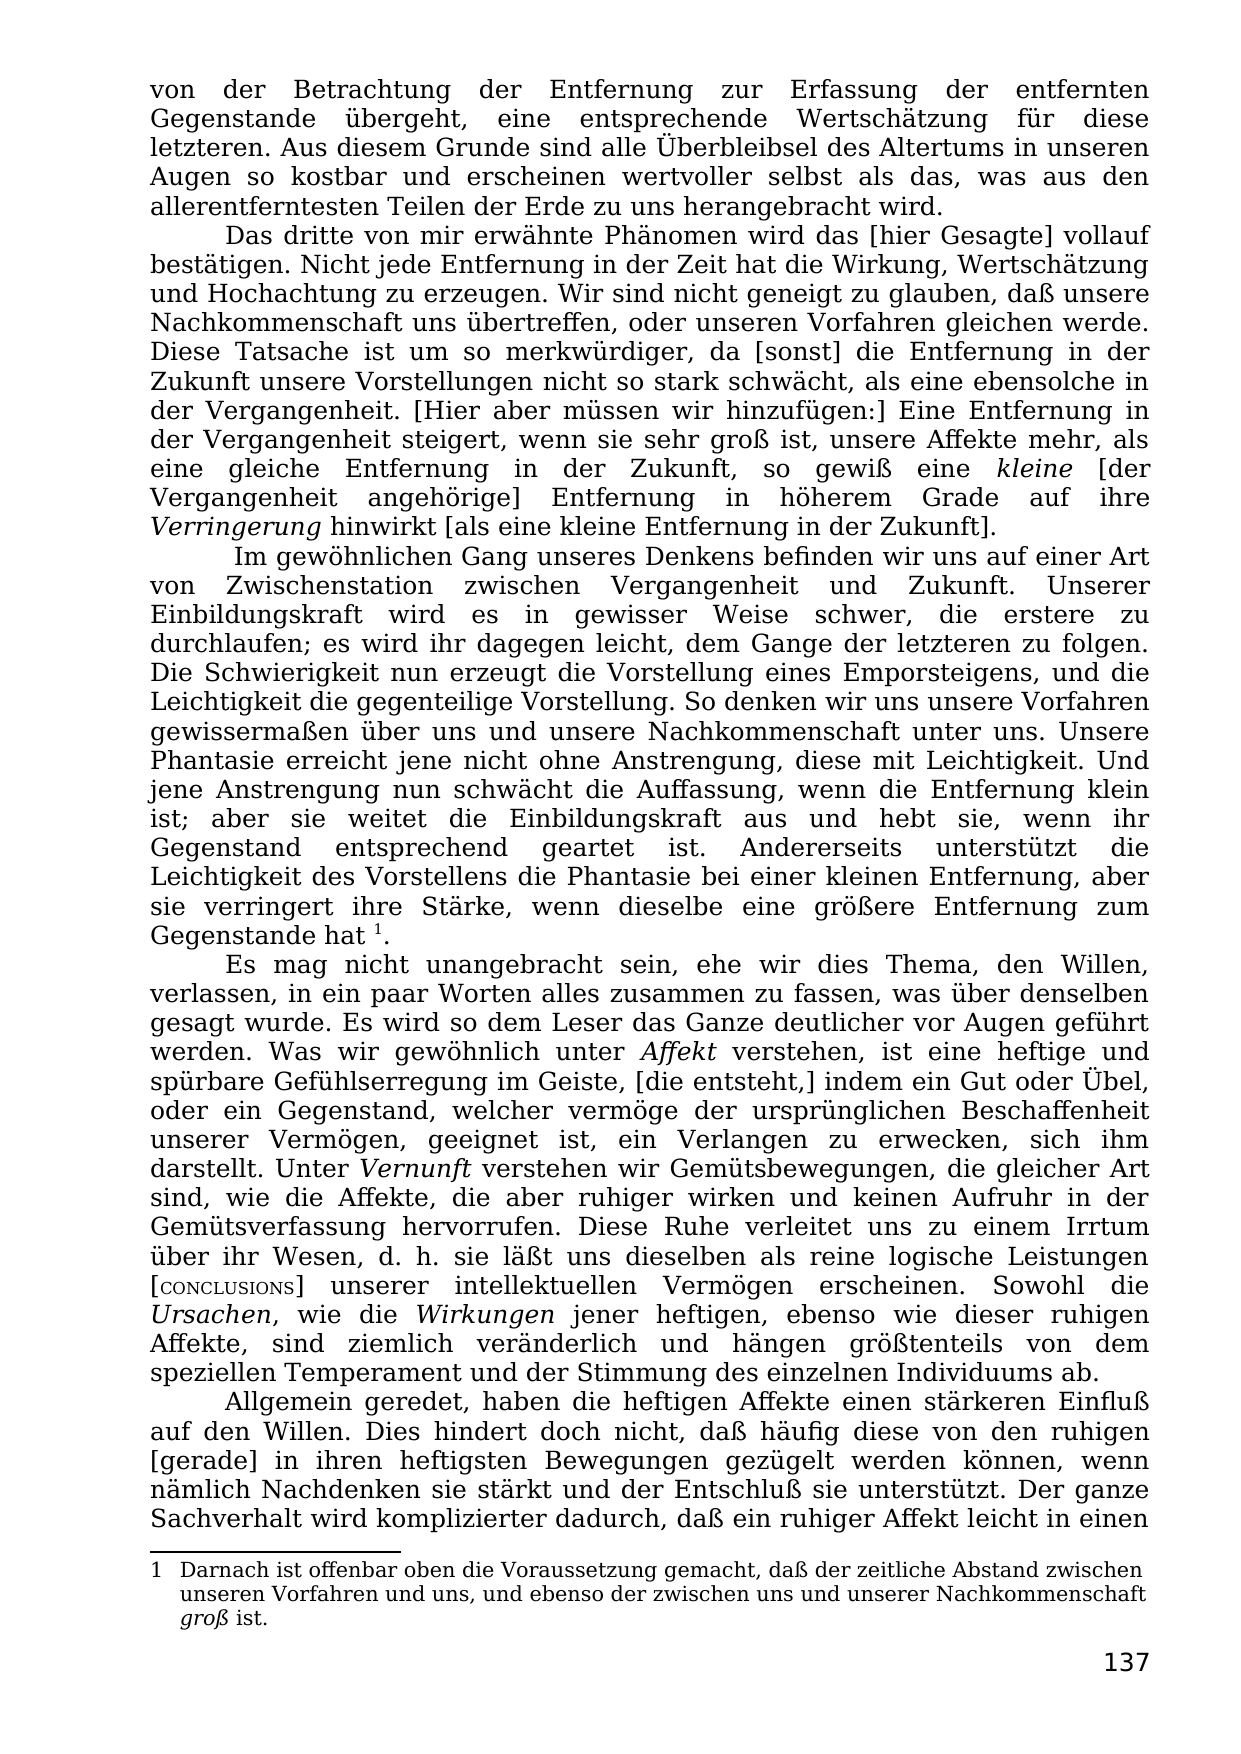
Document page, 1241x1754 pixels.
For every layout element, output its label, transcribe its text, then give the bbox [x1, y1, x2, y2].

text Allgemein geredet, haben die heftigen Affekte einen stärkeren Einfluß auf den Willen. Dies hindert doch nicht, daß häufig diese von den ruhigen [gerade] in ihren heftigsten Bewegungen gezügelt werden können, wenn nämlich Nachdenken sie stärkt und der Entschluß sie unterstützt. Der ganze Sachverhalt wird komplizierter dadurch, daß ein ruhiger Affekt leicht in einen [150, 1387, 1151, 1533]
text Das dritte von mir erwähnte Phänomen wird das [hier Gesagte] vollauf bestätigen. Nicht jede Entfernung in der Zeit hat die Wirkung, Wertschätzung und Hochachtung zu erzeugen. Wir sind nicht geneigt zu glauben, daß unsere Nachkommenschaft uns übertreffen, oder unseren Vorfahren gleichen werde. Diese Tatsache ist um so merkwürdiger, da [sonst] die Entfernung in der Zukunft unsere Vorstellungen nicht so stark schwächt, als eine ebensolche in der Vergangenheit. [Hier aber müssen wir hinzufügen:] Eine Entfernung in der Vergangenheit steigert, wenn sie sehr groß ist, unsere Affekte mehr, als eine gleiche Entfernung in der Zukunft, so gewiß eine kleine [der Vergangenheit angehörige] Entfernung in höherem Grade auf ihre Verringerung hinwirkt [als eine kleine Entfernung in der Zukunft]. [150, 221, 1151, 542]
text Darnach ist offenbar oben die Voraussetzung gemacht, daß der zeitliche Abstand zwischen unseren Vorfahren und uns, und ebenso der zwischen uns und unserer Nachkommenschaft groß ist. [150, 1558, 1151, 1631]
text Es mag nicht unangebracht sein, ehe wir dies Thema, den Willen, verlassen, in ein paar Worten alles zusammen zu fassen, was über denselben gesagt wurde. Es wird so dem Leser das Ganze deutlicher vor Augen geführt werden. Was wir gewöhnlich unter Affekt verstehen, ist eine heftige und spürbare Gefühlserregung im Geiste, [die entsteht,] indem ein Gut oder Übel, oder ein Gegenstand, welcher vermöge der ursprünglichen Beschaffenheit unserer Vermögen, geeignet ist, ein Verlangen zu erwecken, sich ihm darstellt. Unter Vernunft verstehen wir Gemütsbewegungen, die gleicher Art sind, wie die Affekte, die aber ruhiger wirken und keinen Aufruhr in der Gemütsverfassung hervorrufen. Diese Ruhe verleitet uns zu einem Irrtum über ihr Wesen, d. h. sie läßt uns dieselben als reine logische Leistungen [conclusions] unserer intellektuellen Vermögen erscheinen. Sowohl die Ursachen, wie die Wirkungen jener heftigen, ebenso wie dieser ruhigen Affekte, sind ziemlich veränderlich und hängen größtenteils von dem speziellen Temperament und der Stimmung des einzelnen Individuums ab. [150, 950, 1151, 1387]
text Im gewöhnlichen Gang unseres Denkens befinden wir uns auf einer Art von Zwischenstation zwischen Vergangenheit und Zukunft. Unserer Einbildungskraft wird es in gewisser Weise schwer, die erstere zu durchlaufen; es wird ihr dagegen leicht, dem Gange der letzteren zu folgen. Die Schwierigkeit nun erzeugt die Vorstellung eines Emporsteigens, und die Leichtigkeit die gegenteilige Vorstellung. So denken wir uns unsere Vorfahren gewissermaßen über uns und unsere Nachkommenschaft unter uns. Unsere Phantasie erreicht jene nicht ohne Anstrengung, diese mit Leichtigkeit. Und jene Anstrengung nun schwächt die Auffassung, wenn die Entfernung klein ist; aber sie weitet die Einbildungskraft aus und hebt sie, wenn ihr Gegenstand entsprechend geartet ist. Andererseits unterstützt die Leichtigkeit des Vorstellens die Phantasie bei einer kleinen Entfernung, aber sie verringert ihre Stärke, wenn dieselbe eine größere Entfernung zum Gegenstande hat . [150, 542, 1151, 950]
text von der Betrachtung der Entfernung zur Erfassung der entfernten Gegenstande übergeht, eine entsprechende Wertschätzung für diese letzteren. Aus diesem Grunde sind alle Überbleibsel des Altertums in unseren Augen so kostbar und erscheinen wertvoller selbst als das, was aus den allerentferntesten Teilen der Erde zu uns herangebracht wird. [150, 75, 1151, 221]
